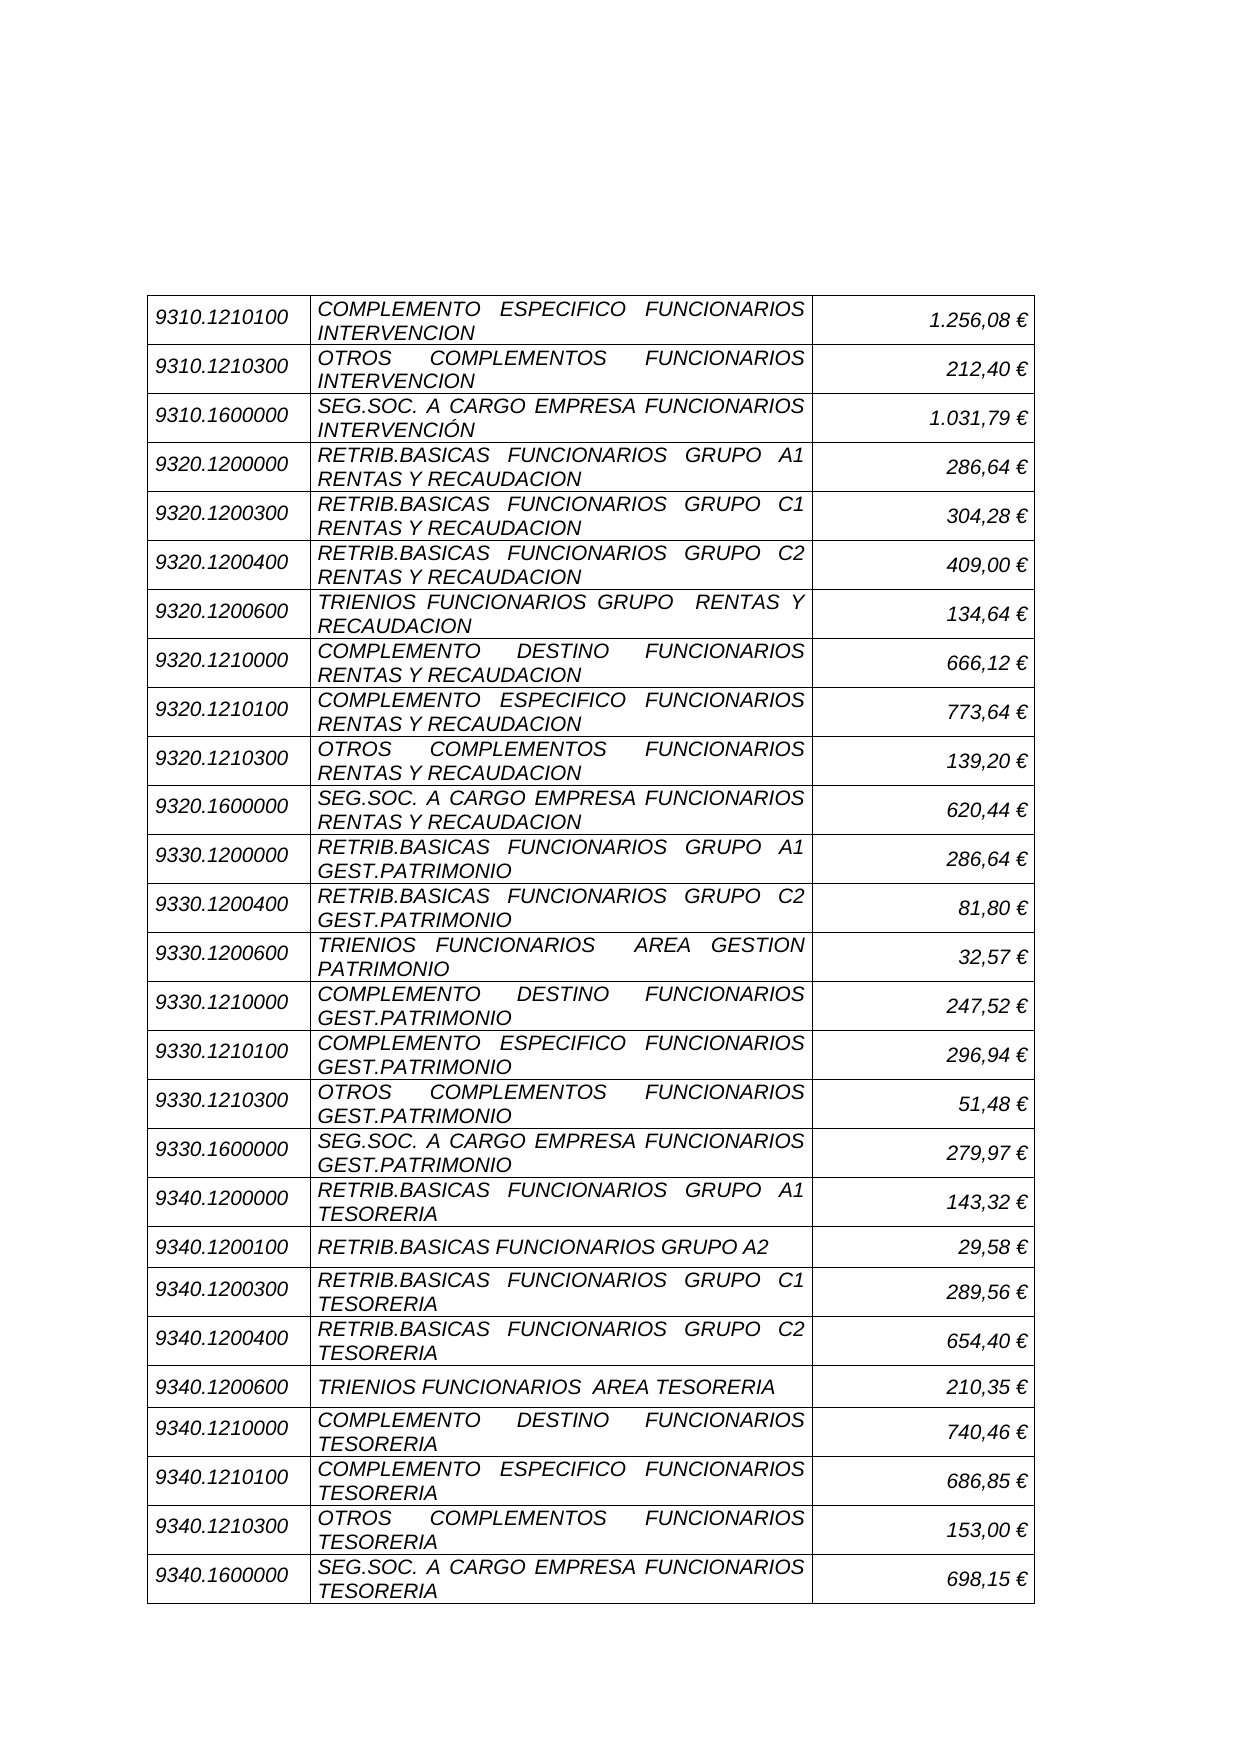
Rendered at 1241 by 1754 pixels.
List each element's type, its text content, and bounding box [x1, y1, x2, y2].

table_cell 286,64 € [813, 835, 1034, 883]
table_cell 686,85 € [813, 1457, 1034, 1505]
table_cell RETRIB.BASICAS FUNCIONARIOS GRUPO C2 RENTAS Y RECAUDACION [311, 541, 812, 589]
table_cell 296,94 € [813, 1031, 1034, 1079]
table_cell 9330.1210000 [148, 982, 310, 1030]
table_cell OTROS COMPLEMENTOS FUNCIONARIOS RENTAS Y RECAUDACION [311, 737, 812, 785]
table_cell 9320.1210000 [148, 639, 310, 687]
table_cell 9310.1210100 [148, 296, 310, 344]
table_cell SEG.SOC. A CARGO EMPRESA FUNCIONARIOS TESORERIA [311, 1555, 812, 1603]
table_cell RETRIB.BASICAS FUNCIONARIOS GRUPO A1 TESORERIA [311, 1178, 812, 1226]
table_cell COMPLEMENTO DESTINO FUNCIONARIOS TESORERIA [311, 1408, 812, 1456]
table_cell COMPLEMENTO DESTINO FUNCIONARIOS GEST.PATRIMONIO [311, 982, 812, 1030]
table_cell RETRIB.BASICAS FUNCIONARIOS GRUPO C2 TESORERIA [311, 1317, 812, 1365]
table_cell 9330.1600000 [148, 1129, 310, 1177]
table_cell RETRIB.BASICAS FUNCIONARIOS GRUPO C2 GEST.PATRIMONIO [311, 884, 812, 932]
table_cell 9320.1200600 [148, 590, 310, 638]
table_cell 1.256,08 € [813, 296, 1034, 344]
table_cell 279,97 € [813, 1129, 1034, 1177]
table_cell 9340.1200300 [148, 1268, 310, 1316]
table_cell 9330.1210100 [148, 1031, 310, 1079]
table_cell COMPLEMENTO ESPECIFICO FUNCIONARIOS INTERVENCION [311, 296, 812, 344]
table_cell 773,64 € [813, 688, 1034, 736]
table_cell 9340.1600000 [148, 1555, 310, 1603]
table_cell 9330.1200000 [148, 835, 310, 883]
table_cell OTROS COMPLEMENTOS FUNCIONARIOS INTERVENCION [311, 345, 812, 393]
table_cell 29,58 € [813, 1227, 1034, 1267]
table_cell COMPLEMENTO DESTINO FUNCIONARIOS RENTAS Y RECAUDACION [311, 639, 812, 687]
table_cell 247,52 € [813, 982, 1034, 1030]
table_cell 620,44 € [813, 786, 1034, 834]
table_cell 9320.1200300 [148, 492, 310, 540]
table_cell 9340.1210100 [148, 1457, 310, 1505]
table_cell OTROS COMPLEMENTOS FUNCIONARIOS TESORERIA [311, 1506, 812, 1554]
table_cell 1.031,79 € [813, 394, 1034, 442]
table_cell 51,48 € [813, 1080, 1034, 1128]
table_cell 210,35 € [813, 1366, 1034, 1407]
table_cell 9330.1200400 [148, 884, 310, 932]
table_cell 698,15 € [813, 1555, 1034, 1603]
table_cell 9340.1200400 [148, 1317, 310, 1365]
table_cell TRIENIOS FUNCIONARIOS AREA TESORERIA [311, 1366, 812, 1407]
table_cell 289,56 € [813, 1268, 1034, 1316]
table_cell RETRIB.BASICAS FUNCIONARIOS GRUPO A1 RENTAS Y RECAUDACION [311, 443, 812, 491]
table_cell 304,28 € [813, 492, 1034, 540]
table_cell 409,00 € [813, 541, 1034, 589]
table_cell TRIENIOS FUNCIONARIOS GRUPO RENTAS Y RECAUDACION [311, 590, 812, 638]
table_cell 139,20 € [813, 737, 1034, 785]
table_cell 9340.1200000 [148, 1178, 310, 1226]
table_cell SEG.SOC. A CARGO EMPRESA FUNCIONARIOS INTERVENCIÓN [311, 394, 812, 442]
table_cell 9320.1210100 [148, 688, 310, 736]
table_cell COMPLEMENTO ESPECIFICO FUNCIONARIOS RENTAS Y RECAUDACION [311, 688, 812, 736]
table_cell 286,64 € [813, 443, 1034, 491]
table_cell 143,32 € [813, 1178, 1034, 1226]
table_cell 9330.1210300 [148, 1080, 310, 1128]
table_cell 9320.1600000 [148, 786, 310, 834]
table_cell 654,40 € [813, 1317, 1034, 1365]
table_cell 9320.1200000 [148, 443, 310, 491]
table_cell 134,64 € [813, 590, 1034, 638]
table_cell TRIENIOS FUNCIONARIOS AREA GESTION PATRIMONIO [311, 933, 812, 981]
table_cell 32,57 € [813, 933, 1034, 981]
table_cell 9330.1200600 [148, 933, 310, 981]
table_cell 212,40 € [813, 345, 1034, 393]
table_cell 9320.1200400 [148, 541, 310, 589]
table_cell 740,46 € [813, 1408, 1034, 1456]
table_cell 9320.1210300 [148, 737, 310, 785]
table_cell 153,00 € [813, 1506, 1034, 1554]
table_cell 9340.1200600 [148, 1366, 310, 1407]
table_cell 81,80 € [813, 884, 1034, 932]
table_cell 9310.1600000 [148, 394, 310, 442]
table_cell COMPLEMENTO ESPECIFICO FUNCIONARIOS TESORERIA [311, 1457, 812, 1505]
table_cell SEG.SOC. A CARGO EMPRESA FUNCIONARIOS RENTAS Y RECAUDACION [311, 786, 812, 834]
table_cell 666,12 € [813, 639, 1034, 687]
table_cell OTROS COMPLEMENTOS FUNCIONARIOS GEST.PATRIMONIO [311, 1080, 812, 1128]
table_cell RETRIB.BASICAS FUNCIONARIOS GRUPO A2 [311, 1227, 812, 1267]
table_cell 9340.1200100 [148, 1227, 310, 1267]
table_cell RETRIB.BASICAS FUNCIONARIOS GRUPO A1 GEST.PATRIMONIO [311, 835, 812, 883]
table_cell 9340.1210000 [148, 1408, 310, 1456]
table_cell 9340.1210300 [148, 1506, 310, 1554]
table_cell RETRIB.BASICAS FUNCIONARIOS GRUPO C1 TESORERIA [311, 1268, 812, 1316]
table_cell 9310.1210300 [148, 345, 310, 393]
table_cell RETRIB.BASICAS FUNCIONARIOS GRUPO C1 RENTAS Y RECAUDACION [311, 492, 812, 540]
table_cell COMPLEMENTO ESPECIFICO FUNCIONARIOS GEST.PATRIMONIO [311, 1031, 812, 1079]
table_cell SEG.SOC. A CARGO EMPRESA FUNCIONARIOS GEST.PATRIMONIO [311, 1129, 812, 1177]
